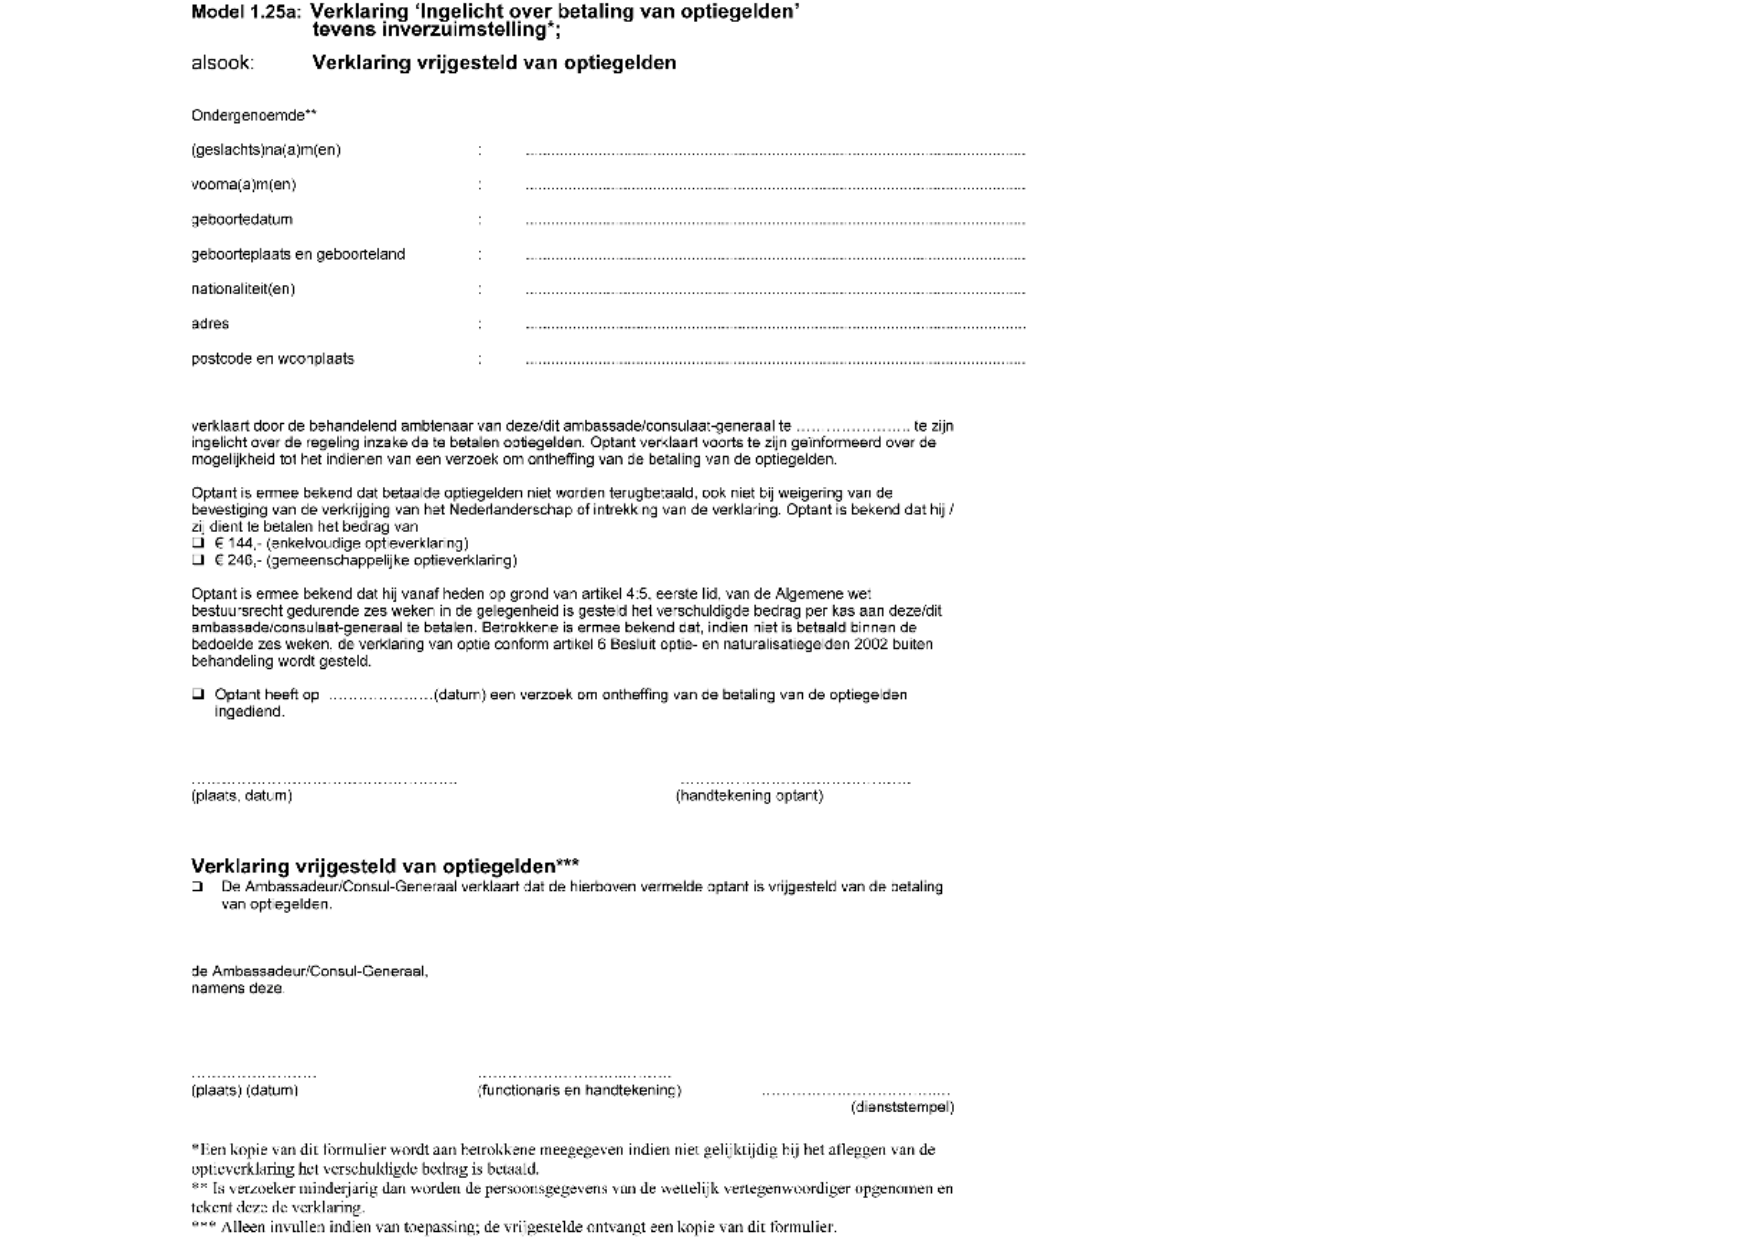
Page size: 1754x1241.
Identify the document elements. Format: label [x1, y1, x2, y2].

picture [187, 0, 1027, 1241]
